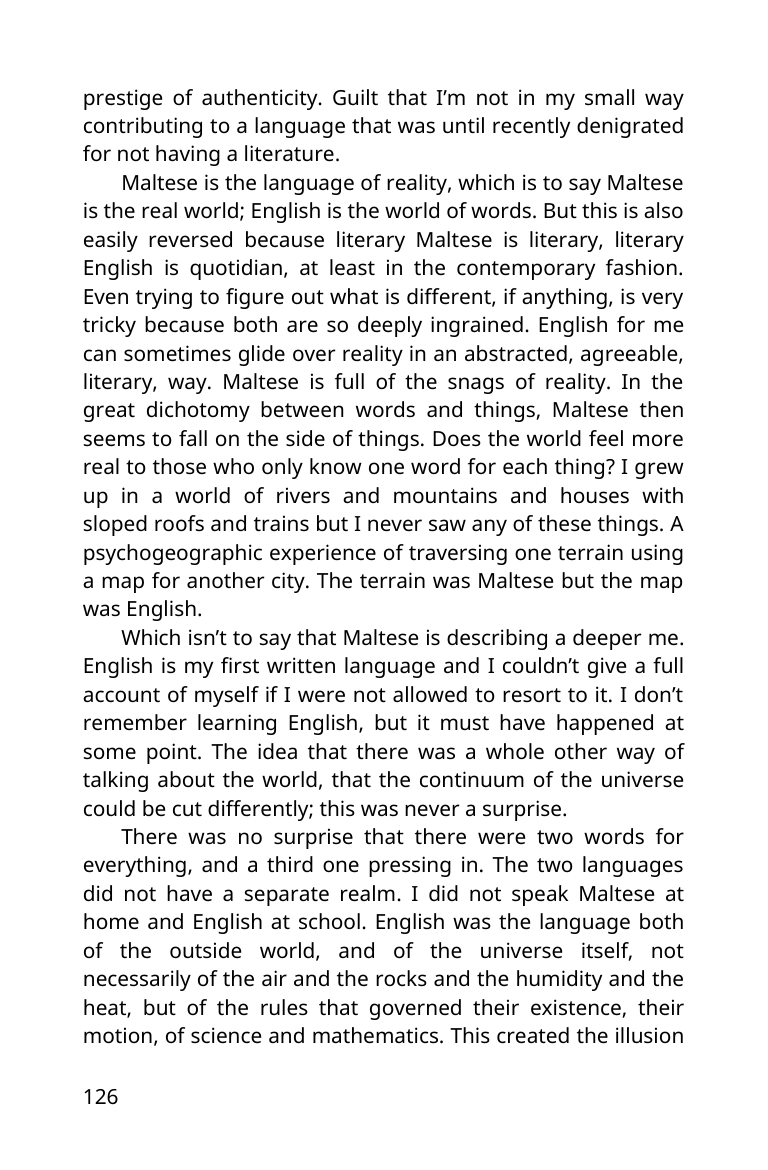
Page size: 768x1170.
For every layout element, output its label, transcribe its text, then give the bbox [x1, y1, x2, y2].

text Maltese is the language of reality, which is to say Maltese is the real world; English is the world of words. But this is also easily reversed because literary Maltese is literary, literary English is quotidian, at least in the contemporary fashion. Even trying to figure out what is different, if anything, is very tricky because both are so deeply ingrained. English for me can sometimes glide over reality in an abstracted, agreeable, literary, way. Maltese is full of the snags of reality. In the great dichotomy between words and things, Maltese then seems to fall on the side of things. Does the world feel more real to those who only know one word for each thing? I grew up in a world of rivers and mountains and houses with sloped roofs and trains but I never saw any of these things. A psychogeographic experience of traversing one terrain using a map for another city. The terrain was Maltese but the map was English. [83, 168, 685, 623]
text prestige of authenticity. Guilt that I’m not in my small way contributing to a language that was until recently denigrated for not having a literature. [83, 83, 685, 168]
text Which isn’t to say that Maltese is describing a deeper me. English is my first written language and I couldn’t give a full account of myself if I were not allowed to resort to it. I don’t remember learning English, but it must have happened at some point. The idea that there was a whole other way of talking about the world, that the continuum of the universe could be cut differently; this was never a surprise. [83, 623, 685, 822]
text There was no surprise that there were two words for everything, and a third one pressing in. The two languages did not have a separate realm. I did not speak Maltese at home and English at school. English was the language both of the outside world, and of the universe itself, not necessarily of the air and the rocks and the humidity and the heat, but of the rules that governed their existence, their motion, of science and mathematics. This created the illusion [83, 822, 685, 1049]
